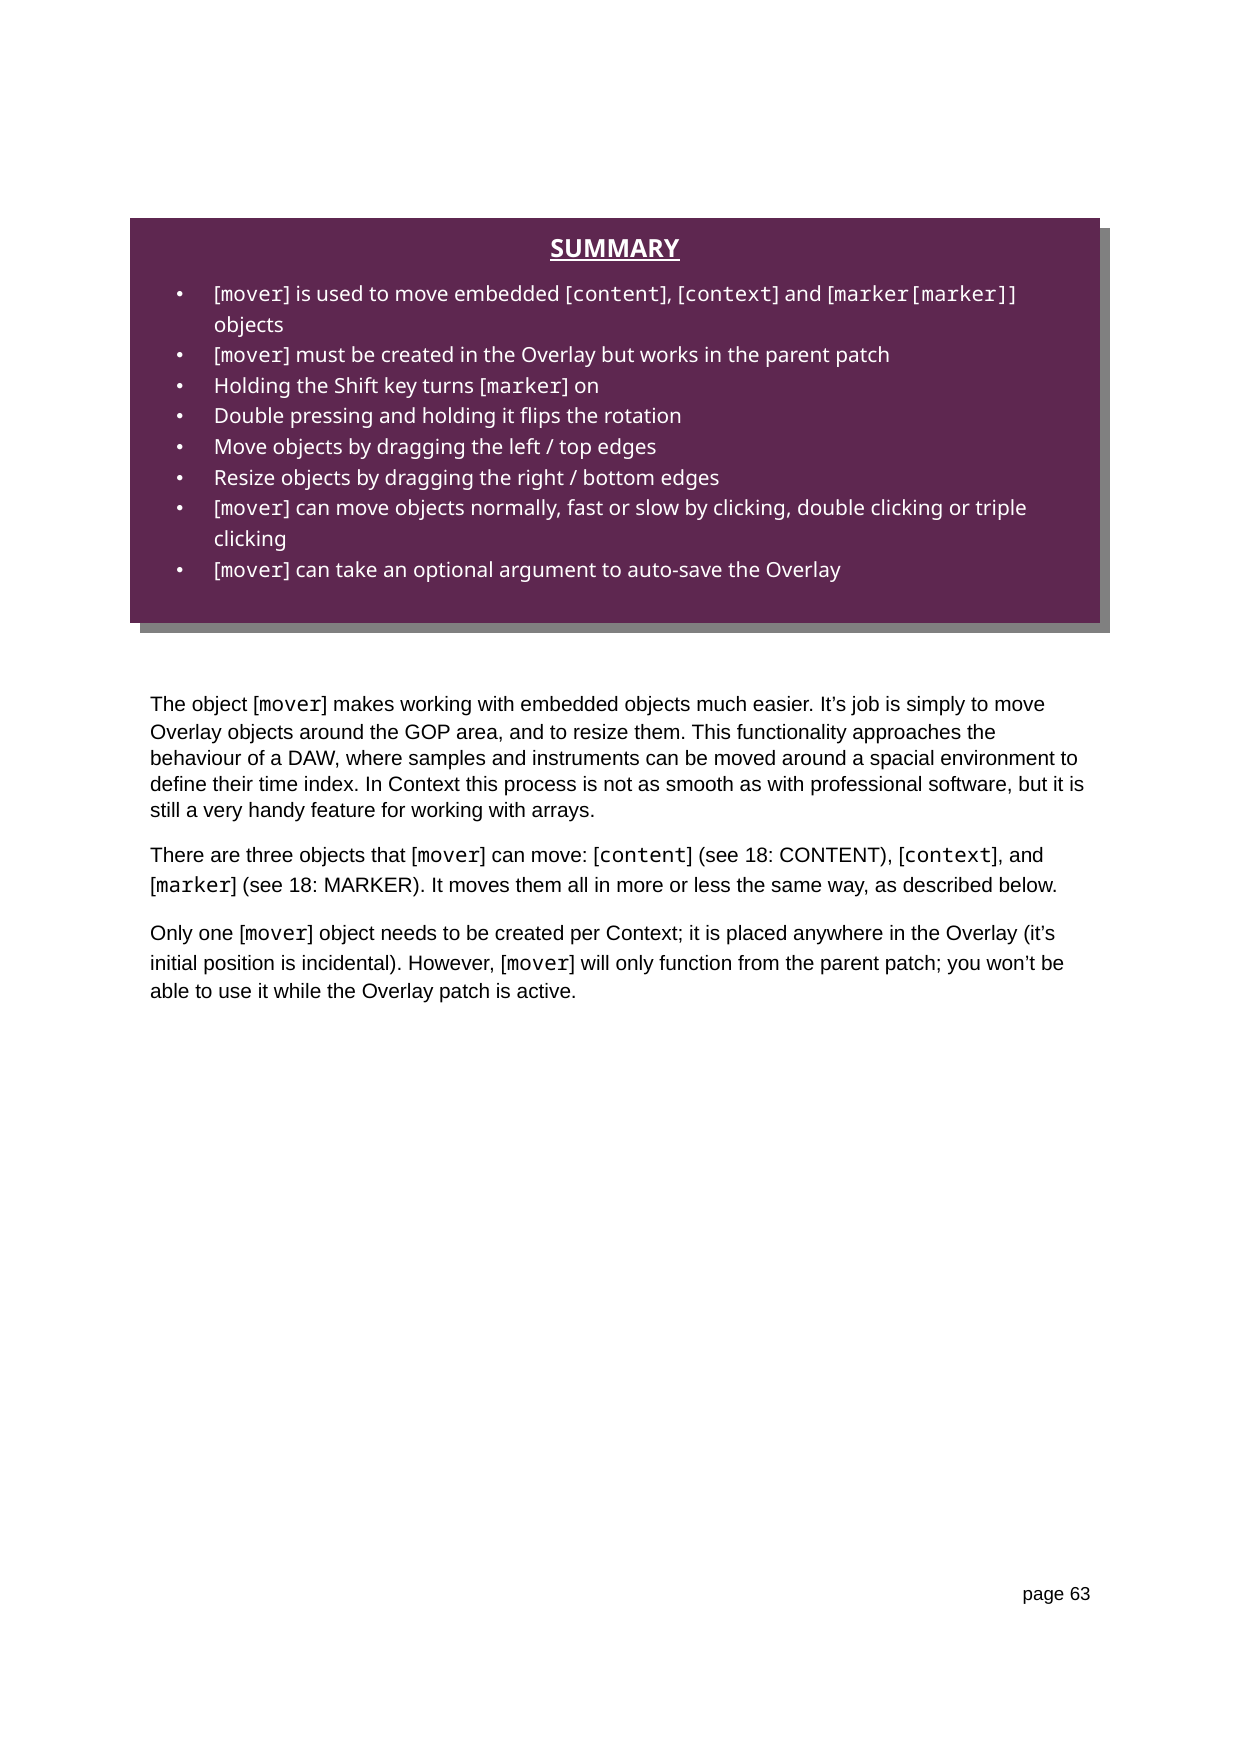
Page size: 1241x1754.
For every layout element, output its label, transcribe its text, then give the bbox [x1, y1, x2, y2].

list [mover] can take an optional argument to auto-save the Overlay [176, 555, 1091, 583]
text Only one [mover] object needs to be created per Context; it is placed anywhere in the Overlay (it’s initial position is incidental). However, [mover] will only function from the parent patch; you won’t be able to use it while the Overlay patch is active. [150, 918, 1090, 1003]
list Move objects by dragging the left / top edges [176, 432, 1091, 461]
list [mover] can move objects normally, fast or slow by clicking, double clicking or triple clicking [176, 493, 1091, 553]
list Resize objects by dragging the right / bottom edges [176, 463, 1091, 491]
text The object [mover] makes working with embedded objects much easier. It’s job is simply to move Overlay objects around the GOP area, and to resize them. This functionality approaches the behaviour of a DAW, where samples and instruments can be moved around a spacial environment to define their time index. In Context this process is not as smooth as with professional software, but it is still a very handy feature for working with arrays. [150, 689, 1090, 821]
list [mover] is used to move embedded [content], [context] and [marker[marker]] objects [176, 279, 1091, 338]
list [mover] must be created in the Overlay but works in the parent patch [176, 340, 1091, 369]
list Holding the Shift key turns [marker] on [176, 371, 1091, 399]
subtitle SUMMARY [139, 231, 1091, 265]
text There are three objects that [mover] can move: [content] (see 18: CONTENT), [context], and [marker] (see 18: MARKER). It moves them all in more or less the same way, as described below. [150, 840, 1090, 899]
list Double pressing and holding it flips the rotation [176, 402, 1091, 430]
